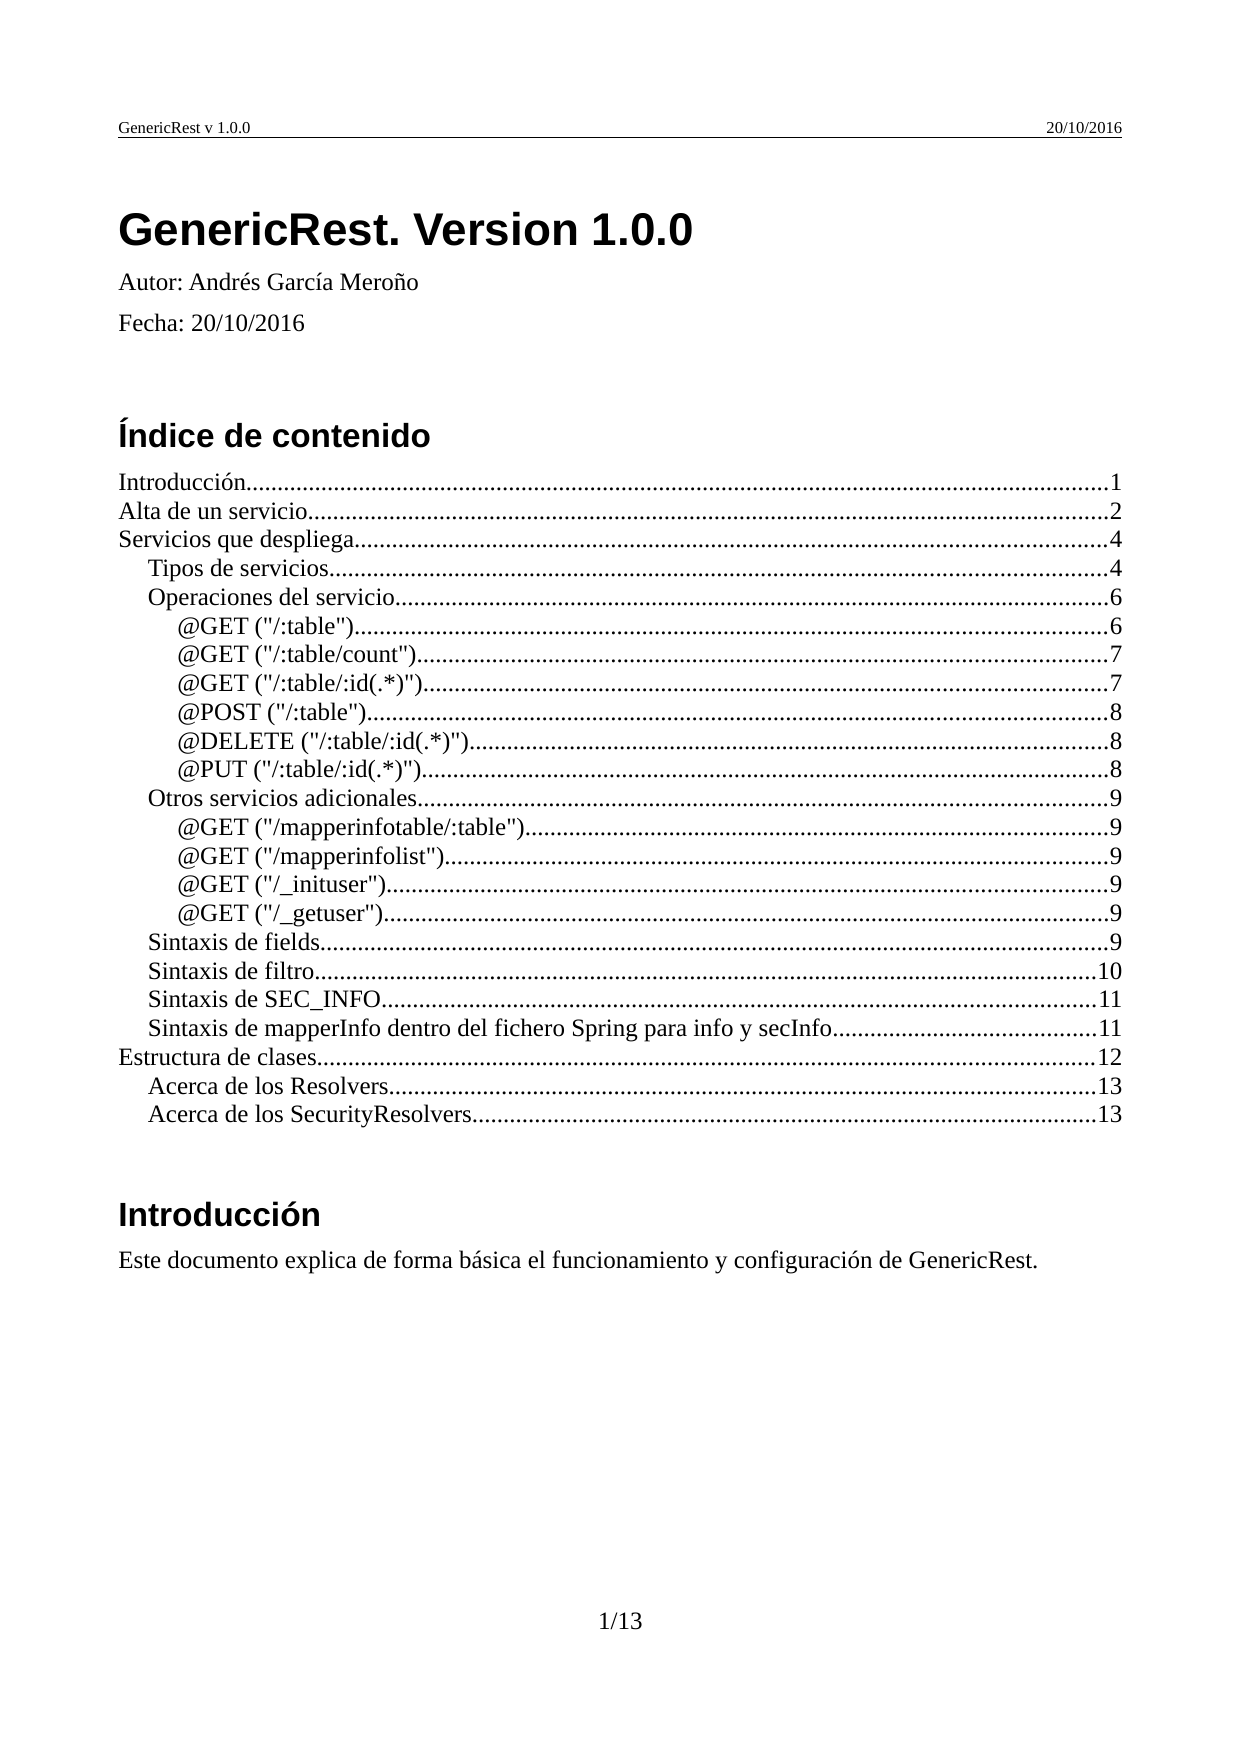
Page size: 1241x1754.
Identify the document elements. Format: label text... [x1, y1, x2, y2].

text @GET ("/_getuser") 9 [177, 898, 1122, 927]
subtitle Introducción [118, 1194, 1122, 1233]
text Servicios que despliega 4 [118, 524, 1122, 553]
text Este documento explica de forma básica el funcionamiento y configuración de GenericRest. [118, 1246, 1122, 1274]
text Acerca de los Resolvers 13 [148, 1071, 1122, 1099]
text Sintaxis de fields 9 [148, 927, 1122, 956]
text @GET ("/:table") 6 [177, 611, 1122, 639]
text Fecha: 20/10/2016 [118, 308, 1122, 337]
text Autor: Andrés García Meroño [118, 267, 1122, 296]
text Sintaxis de filtro 10 [148, 956, 1122, 984]
text @DELETE ("/:table/:id(.*)") 8 [177, 726, 1122, 754]
text @GET ("/_inituser") 9 [177, 869, 1122, 898]
text @GET ("/mapperinfotable/:table") 9 [177, 812, 1122, 841]
text Sintaxis de mapperInfo dentro del fichero Spring para info y secInfo 11 [148, 1013, 1122, 1042]
text @GET ("/:table/:id(.*)") 7 [177, 668, 1122, 697]
text @GET ("/mapperinfolist") 9 [177, 841, 1122, 869]
subtitle GenericRest. Version 1.0.0 [118, 202, 1122, 255]
text Tipos de servicios 4 [148, 553, 1122, 582]
text Operaciones del servicio 6 [148, 582, 1122, 611]
text @PUT ("/:table/:id(.*)") 8 [177, 754, 1122, 783]
text Otros servicios adicionales 9 [148, 783, 1122, 812]
text Sintaxis de SEC_INFO 11 [148, 984, 1122, 1013]
text @GET ("/:table/count") 7 [177, 639, 1122, 668]
subtitle Índice de contenido [118, 416, 1122, 454]
text @POST ("/:table") 8 [177, 697, 1122, 726]
text Estructura de clases 12 [118, 1042, 1122, 1071]
text Introducción 1 [118, 467, 1122, 496]
text Acerca de los SecurityResolvers 13 [148, 1099, 1122, 1128]
text Alta de un servicio 2 [118, 496, 1122, 524]
